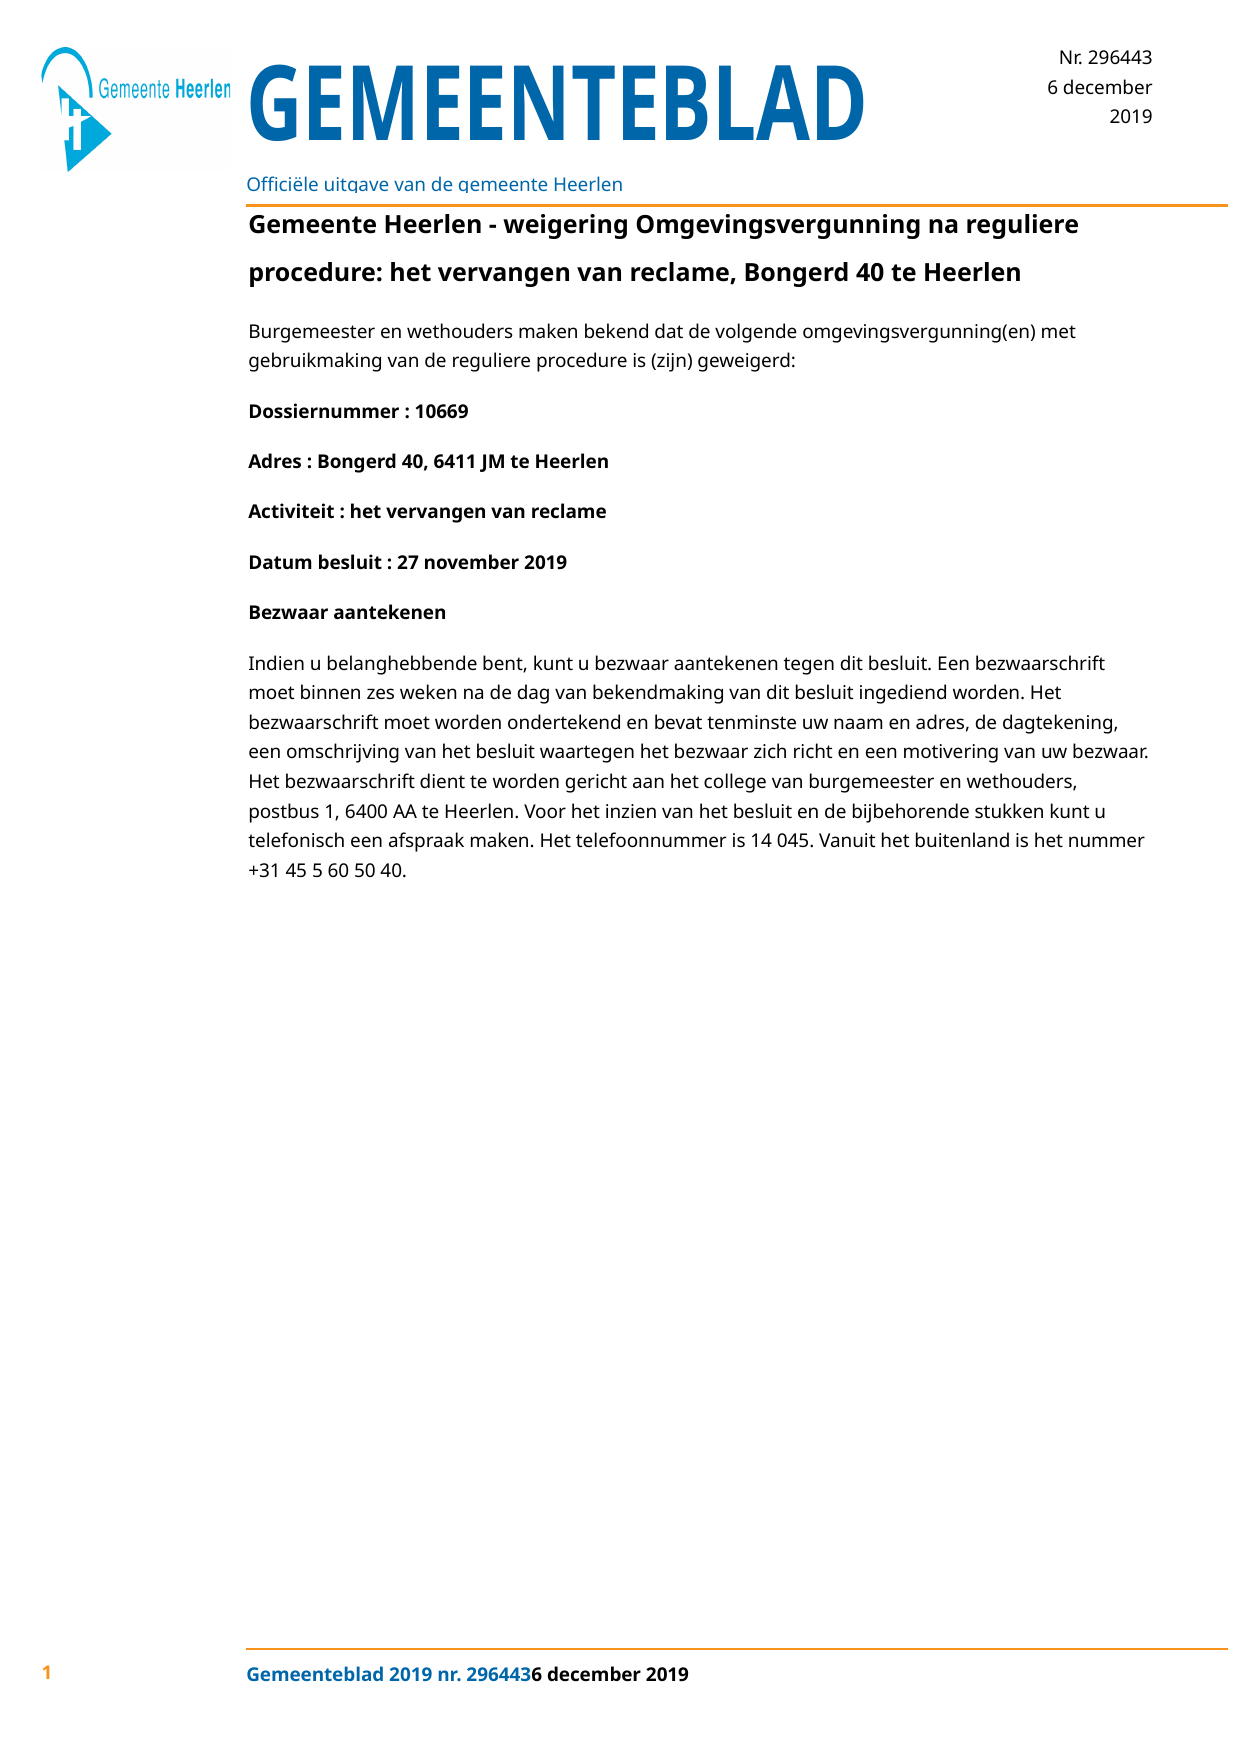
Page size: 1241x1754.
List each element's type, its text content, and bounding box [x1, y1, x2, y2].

text Bezwaar aantekenen [248, 599, 1152, 625]
picture [41, 47, 231, 172]
text Adres : Bongerd 40, 6411 JM te Heerlen [248, 448, 1152, 474]
text Dossiernummer : 10669 [248, 398, 1152, 424]
text Activiteit : het vervangen van reclame [248, 499, 1152, 524]
text Gemeente Heerlen - weigering Omgevingsvergunning na reguliere procedure: het vervangen van reclame, Bongerd 40 te Heerlen [248, 207, 1152, 288]
text Indien u belanghebbende bent, kunt u bezwaar aantekenen tegen dit besluit. Een bezwaarschrift moet binnen zes weken na de dag van bekendmaking van dit besluit ingediend worden. Het bezwaarschrift moet worden ondertekend en bevat tenminste uw naam en adres, de dagtekening, een omschrijving van het besluit waartegen het bezwaar zich richt en een motivering van uw bezwaar. Het bezwaarschrift dient te worden gericht aan het college van burgemeester en wethouders, postbus 1, 6400 AA te Heerlen. Voor het inzien van het besluit en de bijbehorende stukken kunt u telefonisch een afspraak maken. Het telefoonnummer is 14 045. Vanuit het buitenland is het nummer +31 45 5 60 50 40. [248, 650, 1152, 883]
picture [41, 47, 59, 70]
text Burgemeester en wethouders maken bekend dat de volgende omgevingsvergunning(en) met gebruikmaking van de reguliere procedure is (zijn) geweigerd: [248, 318, 1152, 373]
text Datum besluit : 27 november 2019 [248, 549, 1152, 575]
